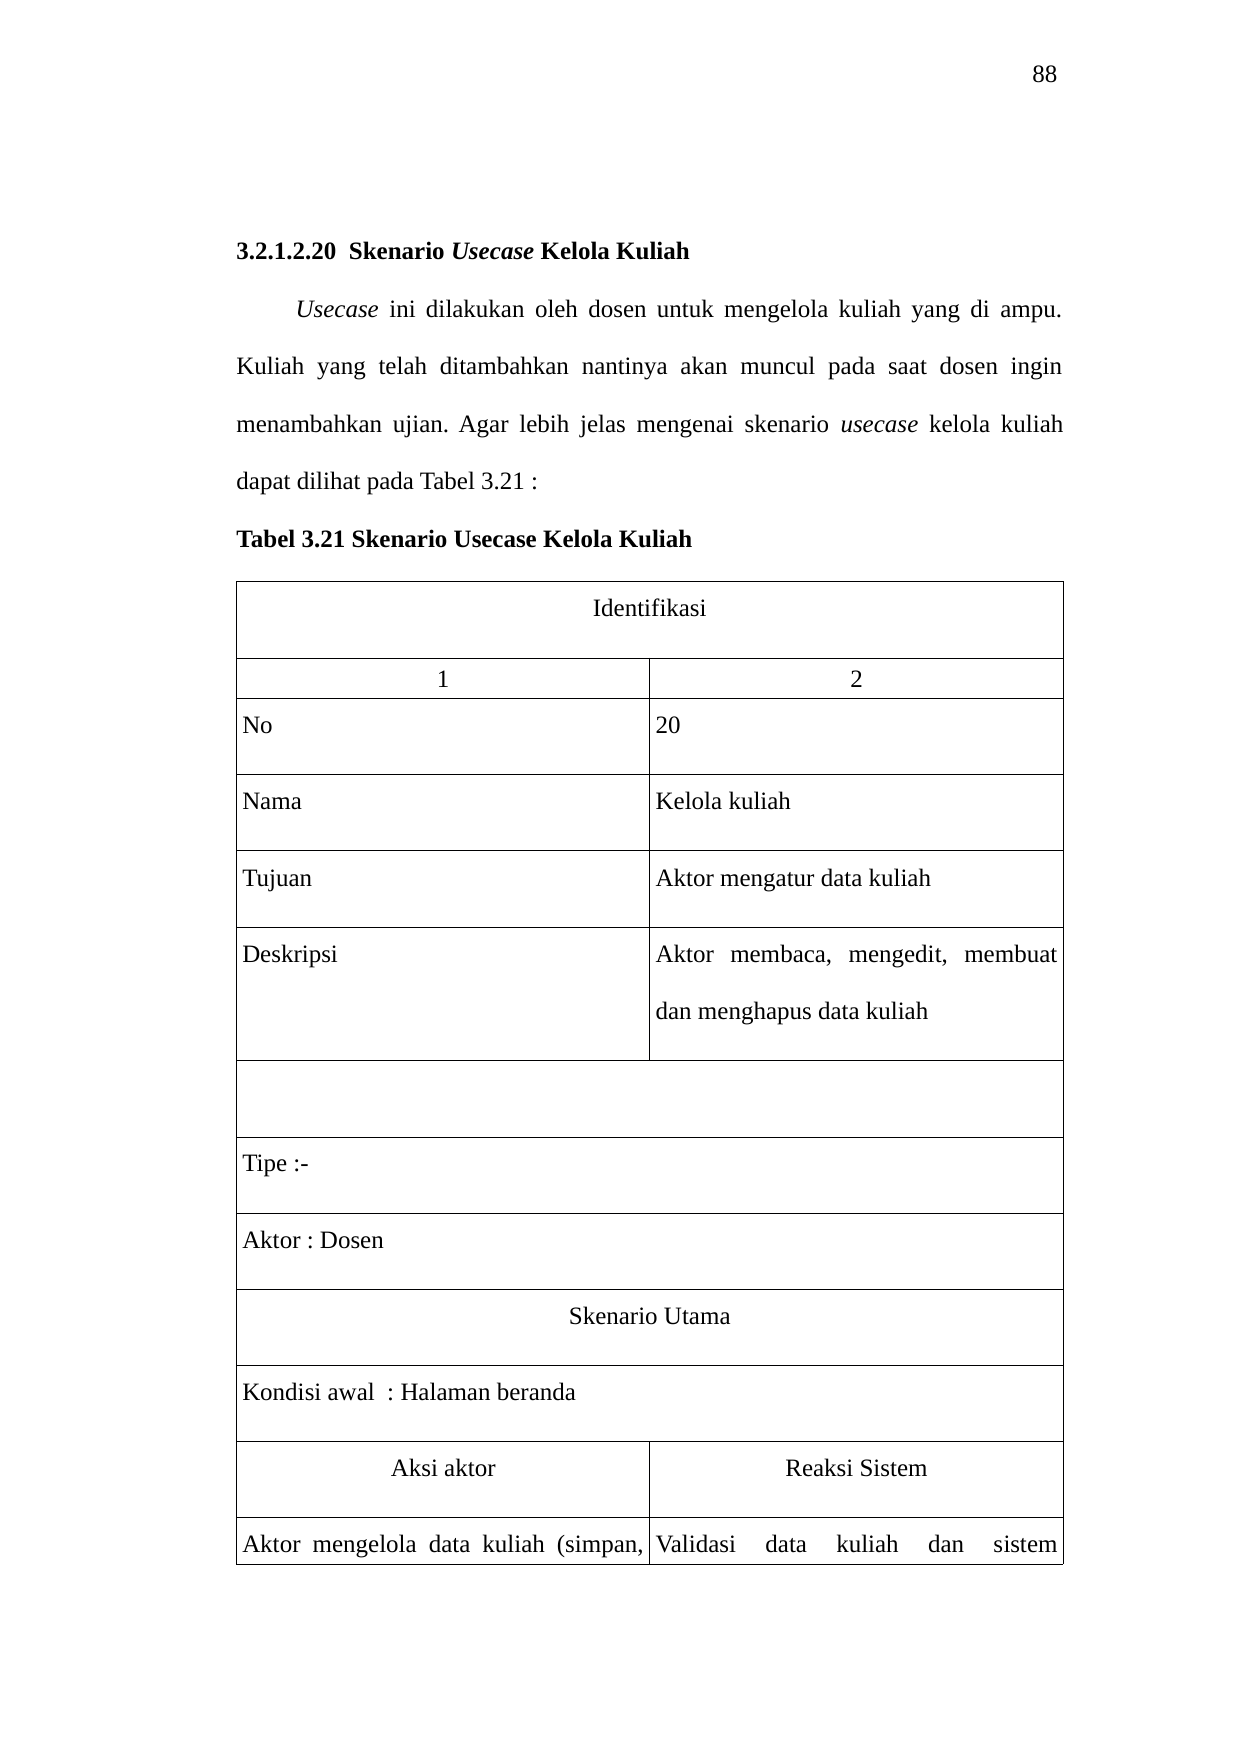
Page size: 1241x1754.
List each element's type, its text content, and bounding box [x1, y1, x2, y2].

table_cell Aksi aktor [237, 1442, 649, 1517]
table_cell Tipe :- [237, 1138, 1063, 1212]
table_cell Aktor mengatur data kuliah [650, 851, 1063, 927]
table_cell Aktor mengelola data kuliah (simpan, [237, 1518, 649, 1564]
subtitle Skenario Usecase Kelola Kuliah [236, 236, 1063, 265]
table_cell No [237, 699, 649, 774]
table_cell Tujuan [237, 851, 649, 927]
table_cell Kondisi awal : Halaman beranda [237, 1366, 1063, 1441]
text Usecase ini dilakukan oleh dosen untuk mengelola kuliah yang di ampu. Kuliah yang telah ditambahkan nantinya akan muncul pada saat dosen ingin menambahkan ujian. Agar lebih jelas mengenai skenario usecase kelola kuliah dapat dilihat pada Tabel 3.21 : [236, 294, 1063, 495]
table_cell Reaksi Sistem [650, 1442, 1063, 1517]
table_cell Aktor : Dosen [237, 1214, 1063, 1289]
table_cell 1 [237, 659, 649, 698]
text Tabel 3.21 Skenario Usecase Kelola Kuliah [236, 524, 1063, 552]
table_cell [237, 1061, 1063, 1136]
table_cell 20 [650, 699, 1063, 774]
table_cell Skenario Utama [237, 1290, 1063, 1365]
table_cell Deskripsi [237, 928, 649, 1060]
table_cell Nama [237, 775, 649, 850]
table_header Identifikasi [237, 582, 1063, 657]
table_cell Validasi data kuliah dan sistem [650, 1518, 1063, 1564]
table_cell Kelola kuliah [650, 775, 1063, 850]
table_cell Aktor membaca, mengedit, membuat dan menghapus data kuliah [650, 928, 1063, 1060]
table_cell 2 [650, 659, 1063, 698]
